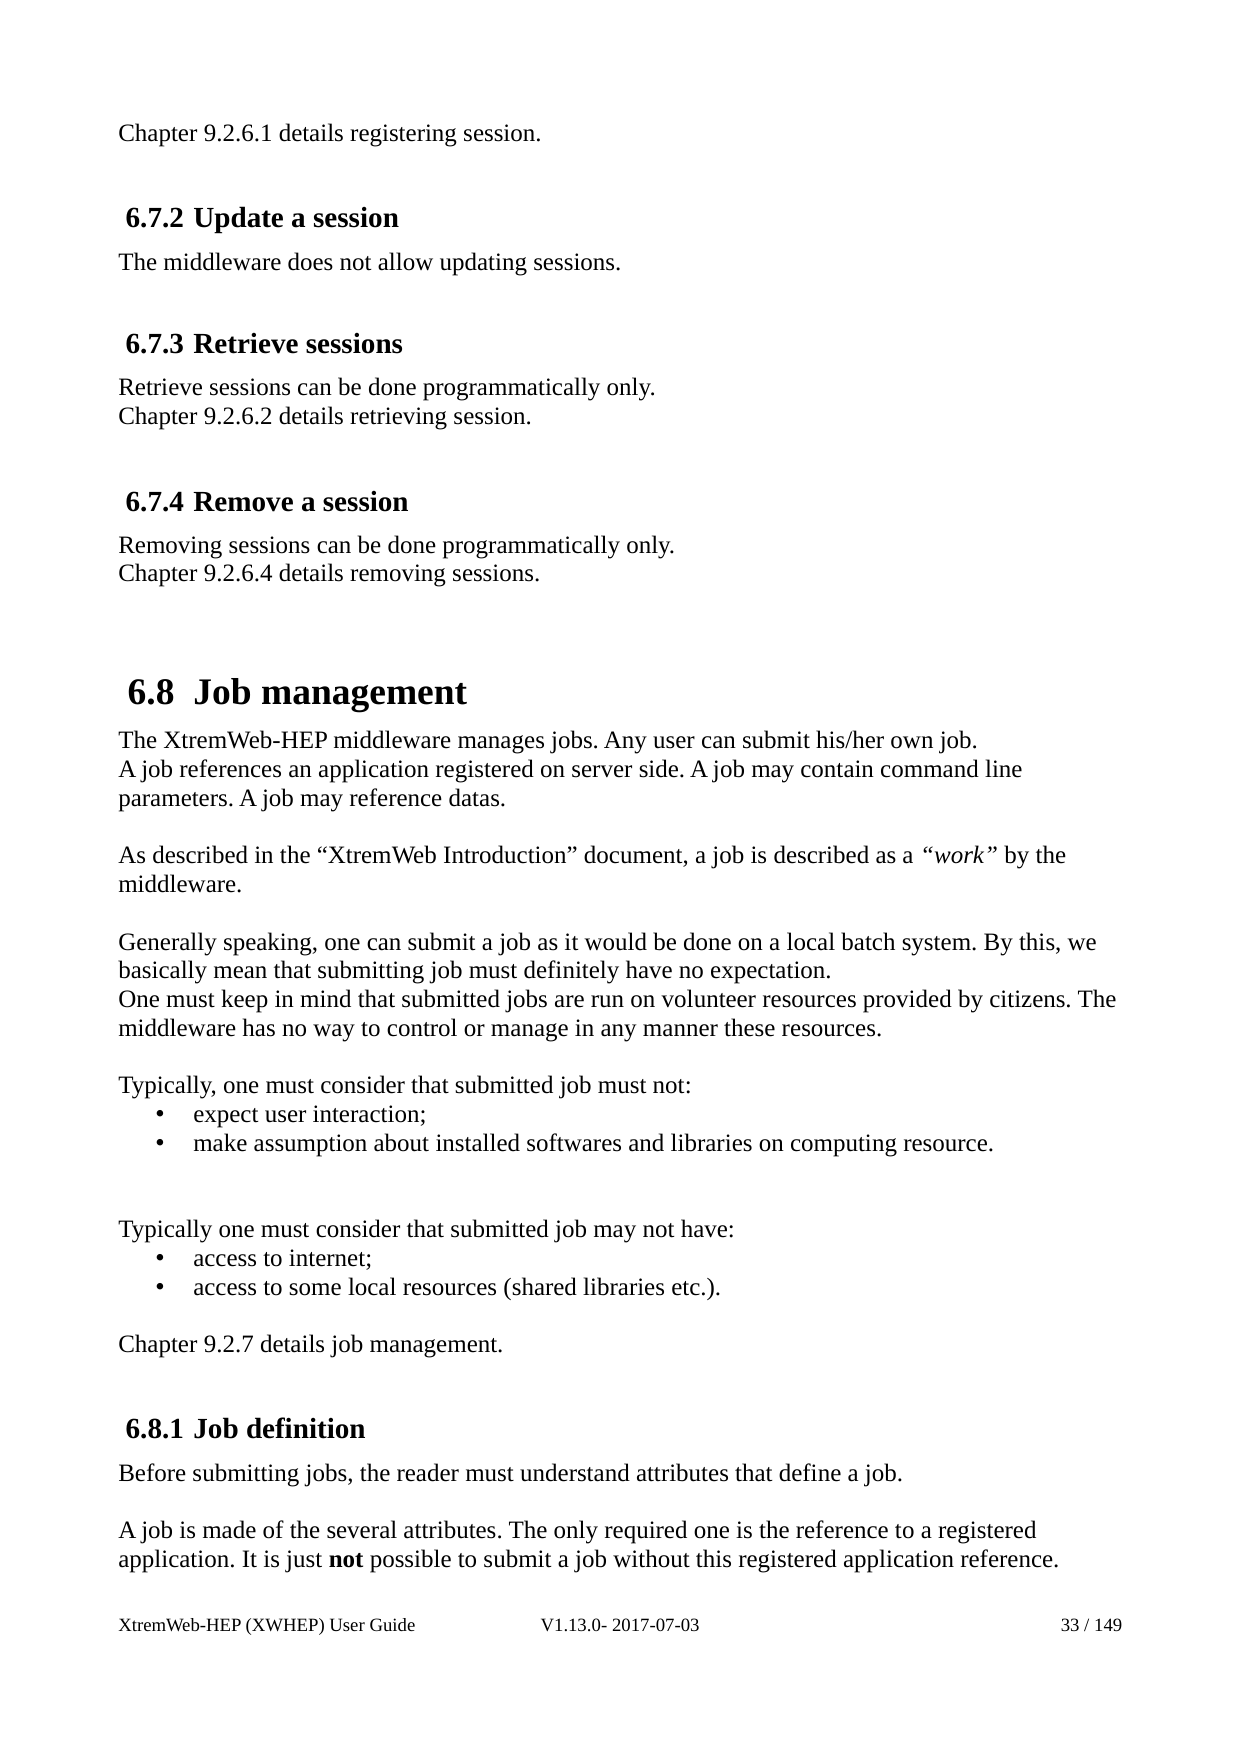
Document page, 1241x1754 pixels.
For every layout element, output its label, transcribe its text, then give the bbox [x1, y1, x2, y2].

subtitle Retrieve sessions [118, 326, 1122, 360]
list access to internet; [156, 1243, 1122, 1272]
text The XtremWeb-HEP middleware manages jobs. Any user can submit his/her own job. [118, 725, 1122, 754]
text Typically one must consider that submitted job may not have: [118, 1214, 1122, 1243]
text Chapter 9.2.7 details job management. [118, 1329, 1122, 1358]
text Before submitting jobs, the reader must understand attributes that define a job. [118, 1458, 1122, 1486]
text Removing sessions can be done programmatically only. [118, 530, 1122, 558]
subtitle Update a session [118, 201, 1122, 234]
text One must keep in mind that submitted jobs are run on volunteer resources provided by citizens. The middleware has no way to control or manage in any manner these resources. [118, 984, 1122, 1042]
text Generally speaking, one can submit a job as it would be done on a local batch system. By this, we basically mean that submitting job must definitely have no expectation. [118, 927, 1122, 984]
text A job is made of the several attributes. The only required one is the reference to a registered application. It is just not possible to submit a job without this registered application reference. [118, 1515, 1122, 1573]
text Chapter 9.2.6.2 details retrieving session. [118, 401, 1122, 430]
text The middleware does not allow updating sessions. [118, 247, 1122, 275]
text Chapter 9.2.6.4 details removing sessions. [118, 558, 1122, 587]
subtitle Job management [118, 670, 1122, 713]
subtitle Remove a session [118, 484, 1122, 517]
list access to some local resources (shared libraries etc.). [156, 1272, 1122, 1300]
text As described in the “XtremWeb Introduction” document, a job is described as a “work” by the middleware. [118, 840, 1122, 898]
text A job references an application registered on server side. A job may contain command line parameters. A job may reference datas. [118, 754, 1122, 812]
text Typically, one must consider that submitted job must not: [118, 1070, 1122, 1099]
text Chapter 9.2.6.1 details registering session. [118, 118, 1122, 147]
list expect user interaction; [156, 1099, 1122, 1128]
text Retrieve sessions can be done programmatically only. [118, 372, 1122, 401]
list make assumption about installed softwares and libraries on computing resource. [156, 1128, 1122, 1157]
subtitle Job definition [118, 1412, 1122, 1445]
